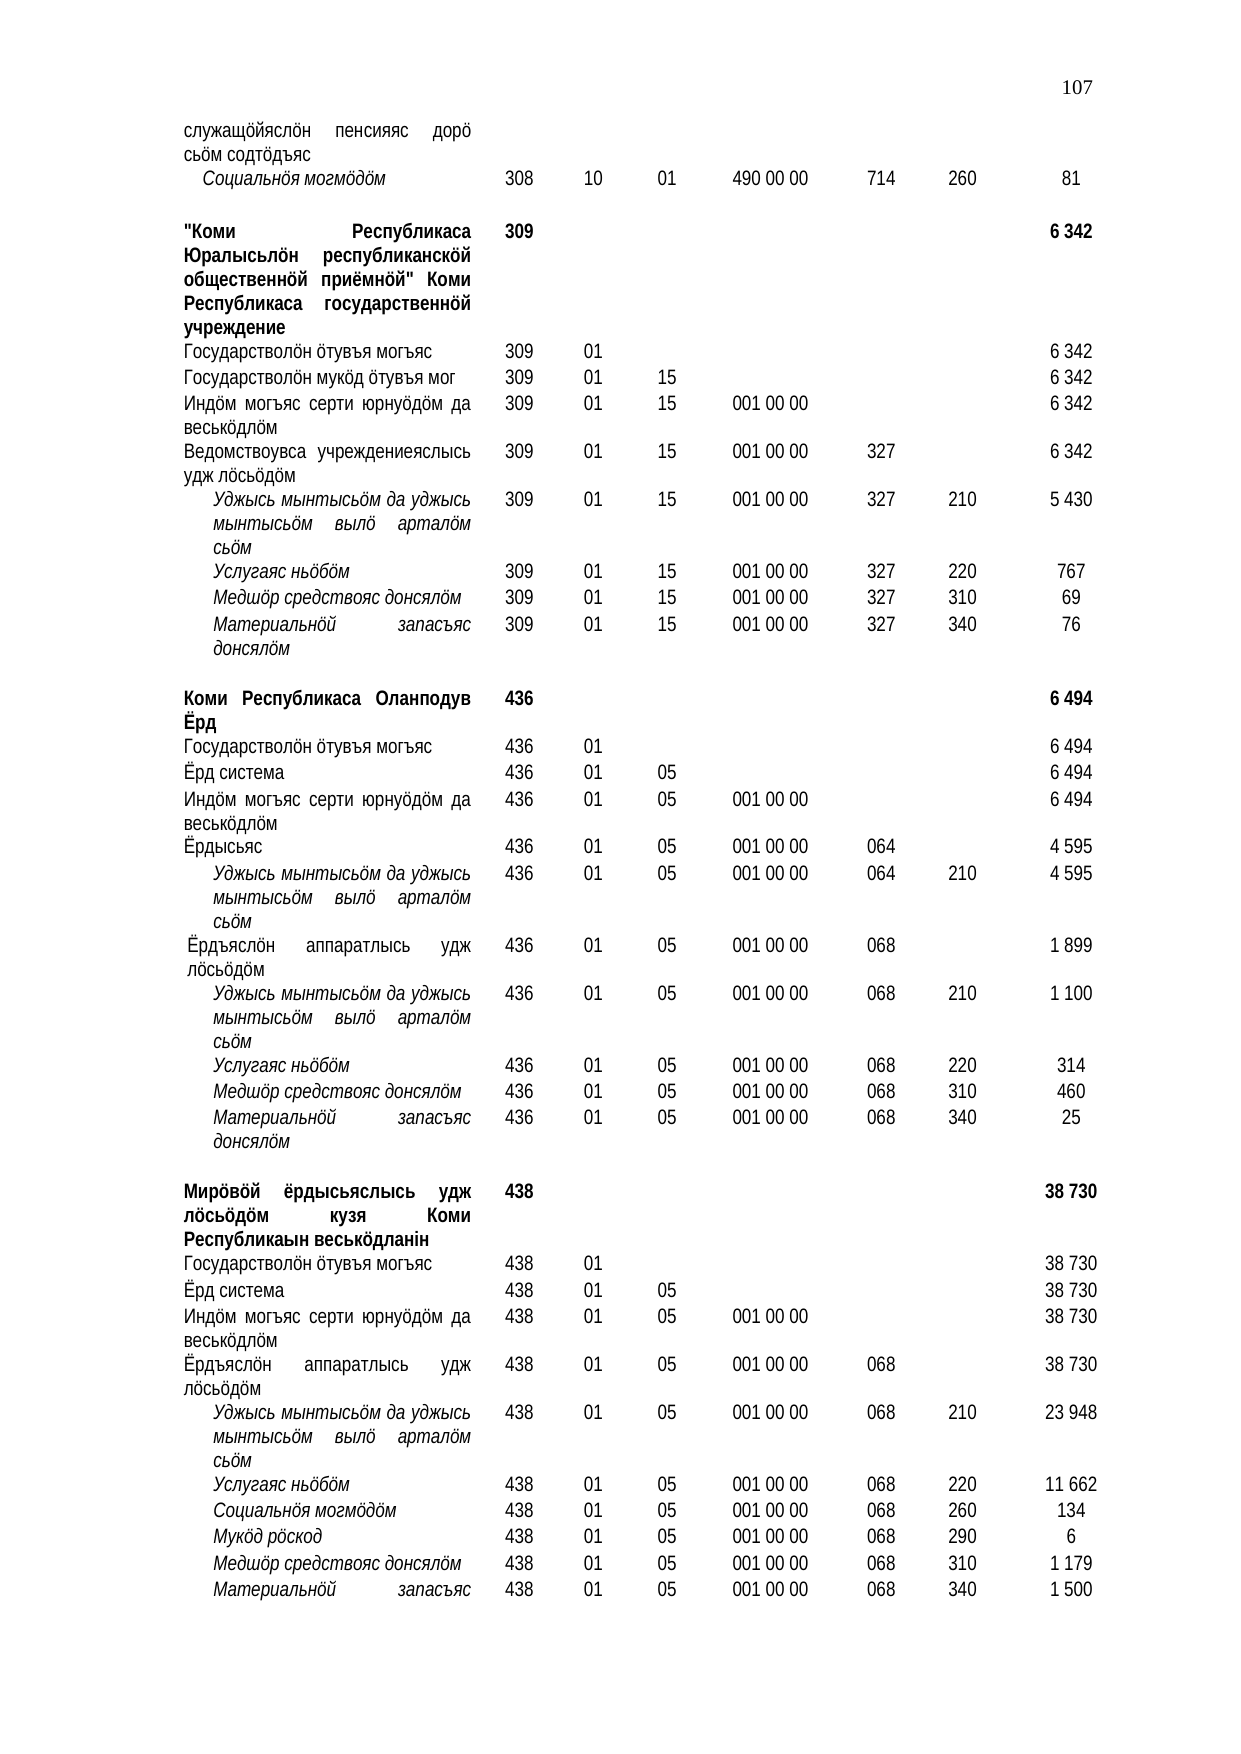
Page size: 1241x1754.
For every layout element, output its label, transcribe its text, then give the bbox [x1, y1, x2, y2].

table_cell 309 [482, 339, 556, 365]
table_cell [837, 660, 925, 686]
table_cell 068 [837, 981, 925, 1052]
table_cell 05 [630, 1525, 704, 1551]
table_cell 05 [630, 933, 704, 981]
table_cell 05 [630, 1472, 704, 1498]
table_cell [925, 339, 999, 365]
table_cell 001 00 00 [704, 787, 837, 834]
table_cell 001 00 00 [704, 1105, 837, 1153]
table_cell [704, 1251, 837, 1278]
table_cell [837, 193, 925, 219]
table_cell 064 [837, 861, 925, 933]
table_cell 05 [630, 1352, 704, 1400]
table_cell 490 00 00 [704, 166, 837, 192]
table_cell Мирöвöй ёрдысьяслысь удж лöсьöдöм кузя Коми Республикаын веськöдланiн [172, 1180, 482, 1251]
table_cell 05 [630, 1304, 704, 1352]
table_cell [1143, 612, 1217, 659]
table_cell 310 [925, 1079, 999, 1105]
table_cell 001 00 00 [704, 1079, 837, 1105]
table_cell [837, 686, 925, 734]
table_cell [837, 339, 925, 365]
table_cell 220 [925, 559, 999, 585]
table_cell 6 494 [999, 787, 1143, 834]
table_cell [1143, 166, 1217, 192]
table_cell [704, 660, 837, 686]
table_cell [1143, 1153, 1217, 1179]
table_cell [837, 1153, 925, 1179]
table_cell 23 948 [999, 1400, 1143, 1472]
table_cell [999, 193, 1143, 219]
table_cell [837, 219, 925, 338]
table_cell [556, 219, 630, 338]
table_cell [1143, 219, 1217, 338]
table_cell 001 00 00 [704, 1551, 837, 1577]
table_cell 01 [556, 1105, 630, 1153]
table_cell 01 [556, 981, 630, 1052]
table_cell [1143, 339, 1217, 365]
table_cell [1143, 1498, 1217, 1524]
table_cell 11 662 [999, 1472, 1143, 1498]
table_cell Медшöр средствояс донсялöм [172, 585, 482, 612]
table_cell 01 [556, 1304, 630, 1352]
table_cell 327 [837, 439, 925, 487]
table_cell [172, 660, 482, 686]
table_cell 340 [925, 1577, 999, 1603]
table_cell 05 [630, 1400, 704, 1472]
table_cell [630, 660, 704, 686]
table_cell [704, 118, 837, 166]
table_cell [482, 118, 556, 166]
table_cell 01 [556, 787, 630, 834]
table_cell [482, 660, 556, 686]
table_cell 01 [556, 612, 630, 659]
table_cell [925, 118, 999, 166]
table_cell [1143, 1551, 1217, 1577]
table_cell Ёрд система [172, 1278, 482, 1304]
table_cell Уджысь мынтысьöм да уджысь мынтысьöм вылö арталöм сьöм [172, 861, 482, 933]
table_cell 01 [556, 1551, 630, 1577]
table_cell [704, 339, 837, 365]
table_cell [704, 219, 837, 338]
table_cell [630, 1251, 704, 1278]
table_cell Государстволöн öтувъя могъяс [172, 734, 482, 760]
table_cell Ёрдъяслöн аппаратлысь удж лöсьöдöм [172, 1352, 482, 1400]
table_cell [1143, 686, 1217, 734]
table_cell [1143, 1304, 1217, 1352]
table_cell [1143, 559, 1217, 585]
table_cell 38 730 [999, 1278, 1143, 1304]
table_cell 436 [482, 861, 556, 933]
table_cell [630, 1180, 704, 1251]
table_cell 01 [556, 734, 630, 760]
table_cell служащöйяслöн пен­сияяс дорö сьöм сод­тöдъяс [172, 118, 482, 166]
table_cell 001 00 00 [704, 559, 837, 585]
table_cell 05 [630, 760, 704, 787]
table_cell Индöм могъяс серти юрнуöдöм да веськöдлöм [172, 391, 482, 439]
table_cell 309 [482, 391, 556, 439]
table_cell [1143, 391, 1217, 439]
table_cell 6 494 [999, 760, 1143, 787]
table_cell [925, 686, 999, 734]
table_cell 6 342 [999, 219, 1143, 338]
table_cell Социальнöя могмöдöм [172, 1498, 482, 1524]
table_cell [556, 193, 630, 219]
table_cell 210 [925, 981, 999, 1052]
table_cell 01 [556, 1251, 630, 1278]
table_cell [1143, 787, 1217, 834]
table_cell [482, 193, 556, 219]
table_cell [630, 118, 704, 166]
table_cell [837, 734, 925, 760]
table_cell 309 [482, 559, 556, 585]
table_cell 6 342 [999, 439, 1143, 487]
table_cell [1143, 734, 1217, 760]
table_cell Материальнöй запасъяс донсялöм [172, 612, 482, 659]
table_cell 01 [556, 835, 630, 861]
table_cell 436 [482, 933, 556, 981]
table_cell 308 [482, 166, 556, 192]
table_cell [630, 193, 704, 219]
table_cell Мукöд рöскод [172, 1525, 482, 1551]
table_cell [1143, 1105, 1217, 1153]
table_cell 068 [837, 933, 925, 981]
table_cell 1 899 [999, 933, 1143, 981]
table_cell [925, 1153, 999, 1179]
table_cell 01 [556, 585, 630, 612]
table_cell 327 [837, 612, 925, 659]
table_cell 310 [925, 1551, 999, 1577]
table_cell 220 [925, 1053, 999, 1079]
table_cell 001 00 00 [704, 1053, 837, 1079]
table_cell [925, 193, 999, 219]
table_cell 15 [630, 487, 704, 559]
table_cell 69 [999, 585, 1143, 612]
table_cell [482, 1153, 556, 1179]
table_cell [925, 734, 999, 760]
table_cell [1143, 1079, 1217, 1105]
table_cell 05 [630, 787, 704, 834]
table_cell 068 [837, 1400, 925, 1472]
table_cell [925, 439, 999, 487]
table_cell Индöм могъяс серти юрнуöдöм да веськöдлöм [172, 787, 482, 834]
table_cell 4 595 [999, 861, 1143, 933]
table_cell Государстволöн мукöд öтувъя мог [172, 365, 482, 391]
table_cell 438 [482, 1352, 556, 1400]
table_cell [704, 686, 837, 734]
table_cell 001 00 00 [704, 612, 837, 659]
table_cell [925, 760, 999, 787]
table_cell 6 494 [999, 734, 1143, 760]
table_cell 10 [556, 166, 630, 192]
table_cell [556, 118, 630, 166]
table_cell 309 [482, 612, 556, 659]
table_cell Услугаяс ньöбöм [172, 559, 482, 585]
table_cell [925, 787, 999, 834]
table_cell [704, 365, 837, 391]
table_cell 001 00 00 [704, 585, 837, 612]
table_cell 438 [482, 1577, 556, 1603]
table_cell [704, 1153, 837, 1179]
table_cell 436 [482, 1053, 556, 1079]
table_cell Ёрд система [172, 760, 482, 787]
table_cell 15 [630, 559, 704, 585]
table_cell 767 [999, 559, 1143, 585]
table_cell Материальнöй запасъяс донсялöм [172, 1105, 482, 1153]
table_cell 340 [925, 612, 999, 659]
table_cell 436 [482, 734, 556, 760]
table_cell [1143, 660, 1217, 686]
table_cell [1143, 1352, 1217, 1400]
table_cell 001 00 00 [704, 1498, 837, 1524]
table_cell 309 [482, 439, 556, 487]
table_cell 01 [556, 339, 630, 365]
table_cell 15 [630, 585, 704, 612]
table_cell 068 [837, 1352, 925, 1400]
table_cell 327 [837, 559, 925, 585]
table_cell 01 [556, 1577, 630, 1603]
table_cell Медшöр средствояс донсялöм [172, 1079, 482, 1105]
table_cell [1143, 1180, 1217, 1251]
table_cell [1143, 1472, 1217, 1498]
table_cell 438 [482, 1304, 556, 1352]
table_cell [1143, 1577, 1217, 1603]
table_cell 05 [630, 1079, 704, 1105]
table_cell 6 494 [999, 686, 1143, 734]
table_cell 260 [925, 166, 999, 192]
table_cell 1 179 [999, 1551, 1143, 1577]
table_cell 01 [556, 861, 630, 933]
table_cell 01 [556, 760, 630, 787]
table_cell [1143, 1251, 1217, 1278]
table_cell [925, 1352, 999, 1400]
table_cell 01 [556, 439, 630, 487]
table_cell [1143, 861, 1217, 933]
table_cell 438 [482, 1278, 556, 1304]
table_cell 436 [482, 686, 556, 734]
table_cell [1143, 933, 1217, 981]
table_cell [925, 365, 999, 391]
table_cell 438 [482, 1472, 556, 1498]
table_cell [925, 933, 999, 981]
table_cell [837, 391, 925, 439]
table_cell Материальнöй запасъяс [172, 1577, 482, 1603]
table_cell [704, 1278, 837, 1304]
table_cell 436 [482, 835, 556, 861]
table_cell Ведомствоувса учреждениеяслысь удж лöсьöдöм [172, 439, 482, 487]
table_cell 001 00 00 [704, 1352, 837, 1400]
table_cell 6 [999, 1525, 1143, 1551]
table_cell 05 [630, 861, 704, 933]
table_cell Ёрдъяслöн аппаратлысь удж лöсьöдöм [172, 933, 482, 981]
table_cell Ёрдысьяс [172, 835, 482, 861]
table_cell 05 [630, 1105, 704, 1153]
table_cell 81 [999, 166, 1143, 192]
table_cell 15 [630, 439, 704, 487]
table_cell [1143, 193, 1217, 219]
table_cell [1143, 1053, 1217, 1079]
table_cell [1143, 1525, 1217, 1551]
table_cell 01 [556, 1472, 630, 1498]
table_cell 310 [925, 585, 999, 612]
table_cell [925, 219, 999, 338]
table_cell [1143, 118, 1217, 166]
table_cell [999, 1153, 1143, 1179]
table_cell 05 [630, 1278, 704, 1304]
table_cell 001 00 00 [704, 835, 837, 861]
table_cell 01 [630, 166, 704, 192]
table_cell [1143, 365, 1217, 391]
table_cell 460 [999, 1079, 1143, 1105]
table_cell 210 [925, 861, 999, 933]
table_cell [1143, 585, 1217, 612]
table_cell [925, 1278, 999, 1304]
table_cell [630, 734, 704, 760]
table_cell 05 [630, 1577, 704, 1603]
table_cell 068 [837, 1498, 925, 1524]
table_cell [556, 660, 630, 686]
table_cell [999, 118, 1143, 166]
table_cell [1143, 835, 1217, 861]
table_cell [630, 1153, 704, 1179]
table_cell 01 [556, 1400, 630, 1472]
table_cell 76 [999, 612, 1143, 659]
table_cell 438 [482, 1400, 556, 1472]
table_cell 001 00 00 [704, 1304, 837, 1352]
table_cell 001 00 00 [704, 439, 837, 487]
table_cell 01 [556, 365, 630, 391]
table_cell [1143, 1278, 1217, 1304]
table_cell 309 [482, 365, 556, 391]
table_cell 001 00 00 [704, 391, 837, 439]
table_cell 068 [837, 1551, 925, 1577]
table_cell [925, 391, 999, 439]
table_cell [1143, 1400, 1217, 1472]
table_cell "Коми Республикаса Юралысьлöн республиканскöй общественнöй приёмнöй" Коми Республикаса государственнöй учреждение [172, 219, 482, 338]
table_cell [556, 1180, 630, 1251]
table_cell [1143, 981, 1217, 1052]
table_cell 001 00 00 [704, 1525, 837, 1551]
table_cell [837, 1278, 925, 1304]
table_cell 38 730 [999, 1352, 1143, 1400]
table_cell 438 [482, 1498, 556, 1524]
table_cell 436 [482, 1105, 556, 1153]
table_cell 4 595 [999, 835, 1143, 861]
table_cell 6 342 [999, 365, 1143, 391]
table_cell 15 [630, 365, 704, 391]
table_cell 438 [482, 1551, 556, 1577]
table_cell [837, 760, 925, 787]
table_cell 01 [556, 391, 630, 439]
table_cell 210 [925, 487, 999, 559]
table_cell 068 [837, 1525, 925, 1551]
table_cell 438 [482, 1525, 556, 1551]
table_cell Индöм могъяс серти юрнуöдöм да веськöдлöм [172, 1304, 482, 1352]
table_cell 327 [837, 585, 925, 612]
table_cell 38 730 [999, 1304, 1143, 1352]
table_cell 436 [482, 1079, 556, 1105]
table_cell 210 [925, 1400, 999, 1472]
table_cell Услугаяс ньöбöм [172, 1472, 482, 1498]
table_cell 068 [837, 1053, 925, 1079]
table_cell 001 00 00 [704, 487, 837, 559]
table_cell 314 [999, 1053, 1143, 1079]
table_cell 01 [556, 487, 630, 559]
table_cell [1143, 487, 1217, 559]
table_cell 15 [630, 612, 704, 659]
table_cell 220 [925, 1472, 999, 1498]
table_cell 05 [630, 835, 704, 861]
table_cell [630, 686, 704, 734]
table_cell 438 [482, 1180, 556, 1251]
table_cell [630, 219, 704, 338]
table_cell 327 [837, 487, 925, 559]
table_cell 38 730 [999, 1180, 1143, 1251]
table_cell [837, 118, 925, 166]
table_cell 25 [999, 1105, 1143, 1153]
table_cell Государстволöн öтувъя могъяс [172, 1251, 482, 1278]
table_cell [704, 1180, 837, 1251]
table_cell 15 [630, 391, 704, 439]
table_cell 064 [837, 835, 925, 861]
table_cell 309 [482, 219, 556, 338]
table_cell Коми Республикаса Оланподув Ёрд [172, 686, 482, 734]
table_cell 01 [556, 1079, 630, 1105]
table_cell 309 [482, 585, 556, 612]
table_cell 260 [925, 1498, 999, 1524]
table_cell [925, 835, 999, 861]
table_cell 068 [837, 1105, 925, 1153]
table_cell 438 [482, 1251, 556, 1278]
table_cell [837, 365, 925, 391]
table_cell 068 [837, 1079, 925, 1105]
table_cell 001 00 00 [704, 981, 837, 1052]
table_cell 6 342 [999, 339, 1143, 365]
table_cell 1 500 [999, 1577, 1143, 1603]
table_cell [925, 1304, 999, 1352]
table_cell Медшöр средствояс донсялöм [172, 1551, 482, 1577]
table_cell [172, 193, 482, 219]
table_cell 01 [556, 1525, 630, 1551]
table_cell [704, 760, 837, 787]
table_cell [556, 1153, 630, 1179]
table_cell 001 00 00 [704, 861, 837, 933]
table_cell [925, 660, 999, 686]
table_cell [837, 1251, 925, 1278]
table_cell [925, 1251, 999, 1278]
table_cell [837, 1304, 925, 1352]
table_cell [1143, 760, 1217, 787]
table_cell 38 730 [999, 1251, 1143, 1278]
table_cell [925, 1180, 999, 1251]
table_cell [172, 1153, 482, 1179]
table_cell 01 [556, 559, 630, 585]
table_cell 05 [630, 1551, 704, 1577]
table_cell 6 342 [999, 391, 1143, 439]
table_cell 436 [482, 787, 556, 834]
table_cell 01 [556, 933, 630, 981]
table_cell Уджысь мынтысьöм да уджысь мынтысьöм вылö арталöм сьöм [172, 1400, 482, 1472]
table_cell 05 [630, 981, 704, 1052]
table_cell 436 [482, 760, 556, 787]
table_cell [704, 193, 837, 219]
table_cell Услугаяс ньöбöм [172, 1053, 482, 1079]
table_cell 01 [556, 1352, 630, 1400]
table_cell 436 [482, 981, 556, 1052]
table_cell [630, 339, 704, 365]
table_cell [704, 734, 837, 760]
table_cell 290 [925, 1525, 999, 1551]
table_cell [837, 1180, 925, 1251]
table_cell 1 100 [999, 981, 1143, 1052]
table_cell 01 [556, 1053, 630, 1079]
table_cell 340 [925, 1105, 999, 1153]
table_cell Социальнöя могмöдöм [172, 166, 482, 192]
table_cell 068 [837, 1577, 925, 1603]
table_cell 01 [556, 1498, 630, 1524]
table_cell 001 00 00 [704, 1472, 837, 1498]
table_cell 714 [837, 166, 925, 192]
table_cell 309 [482, 487, 556, 559]
table_cell [837, 787, 925, 834]
table_cell 05 [630, 1053, 704, 1079]
table_cell Уджысь мынтысьöм да уджысь мынтысьöм вылö арталöм сьöм [172, 487, 482, 559]
table_cell 001 00 00 [704, 1400, 837, 1472]
table_cell 05 [630, 1498, 704, 1524]
table_cell 068 [837, 1472, 925, 1498]
table_cell 01 [556, 1278, 630, 1304]
table_cell 5 430 [999, 487, 1143, 559]
table_cell [1143, 439, 1217, 487]
table_cell 001 00 00 [704, 933, 837, 981]
table_cell Государстволöн öтувъя могъяс [172, 339, 482, 365]
table_cell Уджысь мынтысьöм да уджысь мынтысьöм вылö арталöм сьöм [172, 981, 482, 1052]
table_cell [999, 660, 1143, 686]
table_cell [556, 686, 630, 734]
table_cell 001 00 00 [704, 1577, 837, 1603]
table_cell 134 [999, 1498, 1143, 1524]
